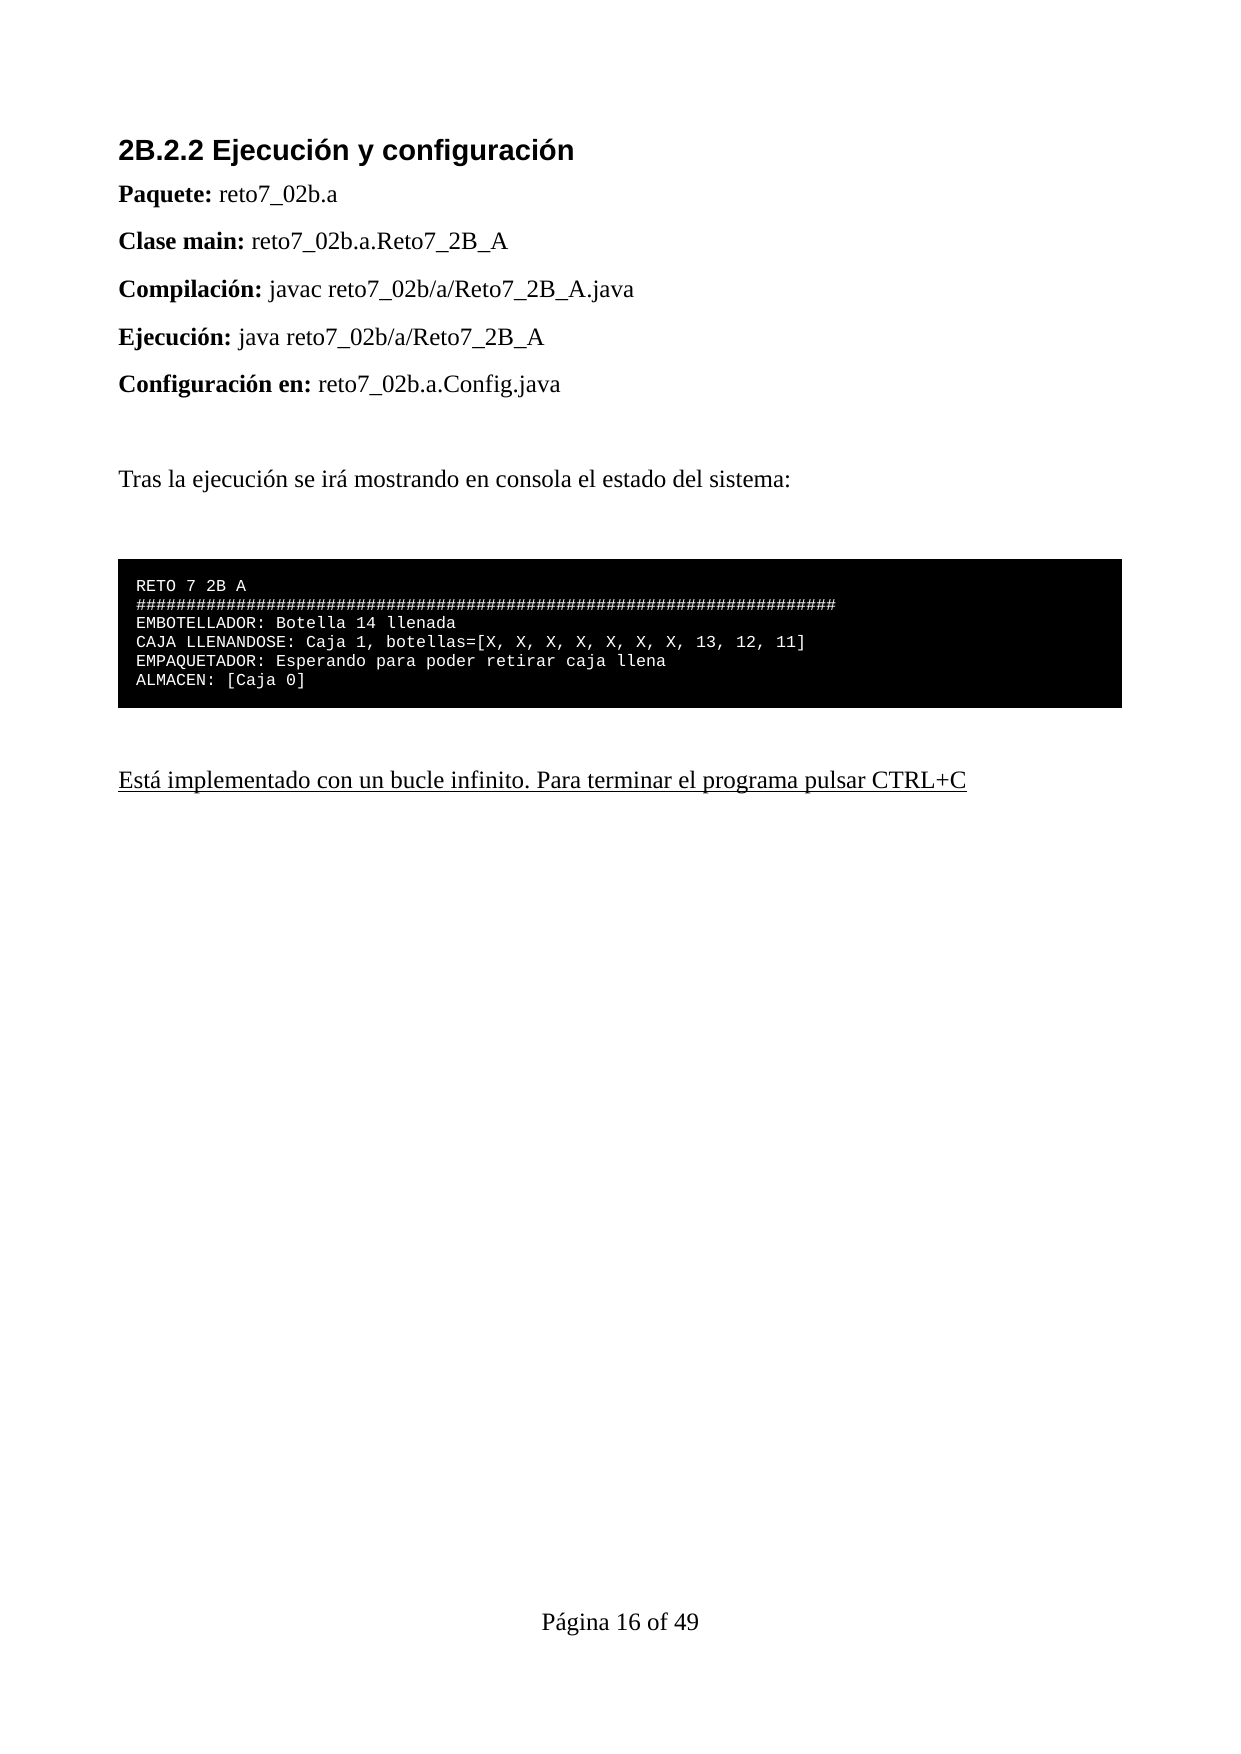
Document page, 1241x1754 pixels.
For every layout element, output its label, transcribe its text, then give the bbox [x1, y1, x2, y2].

text ###################################################################### [118, 596, 1122, 615]
text Está implementado con un bucle infinito. Para terminar el programa pulsar CTRL+C [118, 766, 1122, 794]
text RETO 7 2B A [118, 559, 1122, 596]
text CAJA LLENANDOSE: Caja 1, botellas=[X, X, X, X, X, X, X, 13, 12, 11] [118, 634, 1122, 653]
text Clase main: reto7_02b.a.Reto7_2B_A [118, 226, 1122, 255]
text Paquete: reto7_02b.a [118, 179, 1122, 207]
subtitle 2B.2.2 Ejecución y configuración [118, 133, 1122, 166]
text Compilación: javac reto7_02b/a/Reto7_2B_A.java [118, 274, 1122, 303]
text Tras la ejecución se irá mostrando en consola el estado del sistema: [118, 464, 1122, 493]
text EMBOTELLADOR: Botella 14 llenada [118, 615, 1122, 634]
text Ejecución: java reto7_02b/a/Reto7_2B_A [118, 322, 1122, 350]
text EMPAQUETADOR: Esperando para poder retirar caja llena [118, 653, 1122, 672]
text ALMACEN: [Caja 0] [118, 672, 1122, 708]
text Configuración en: reto7_02b.a.Config.java [118, 369, 1122, 398]
